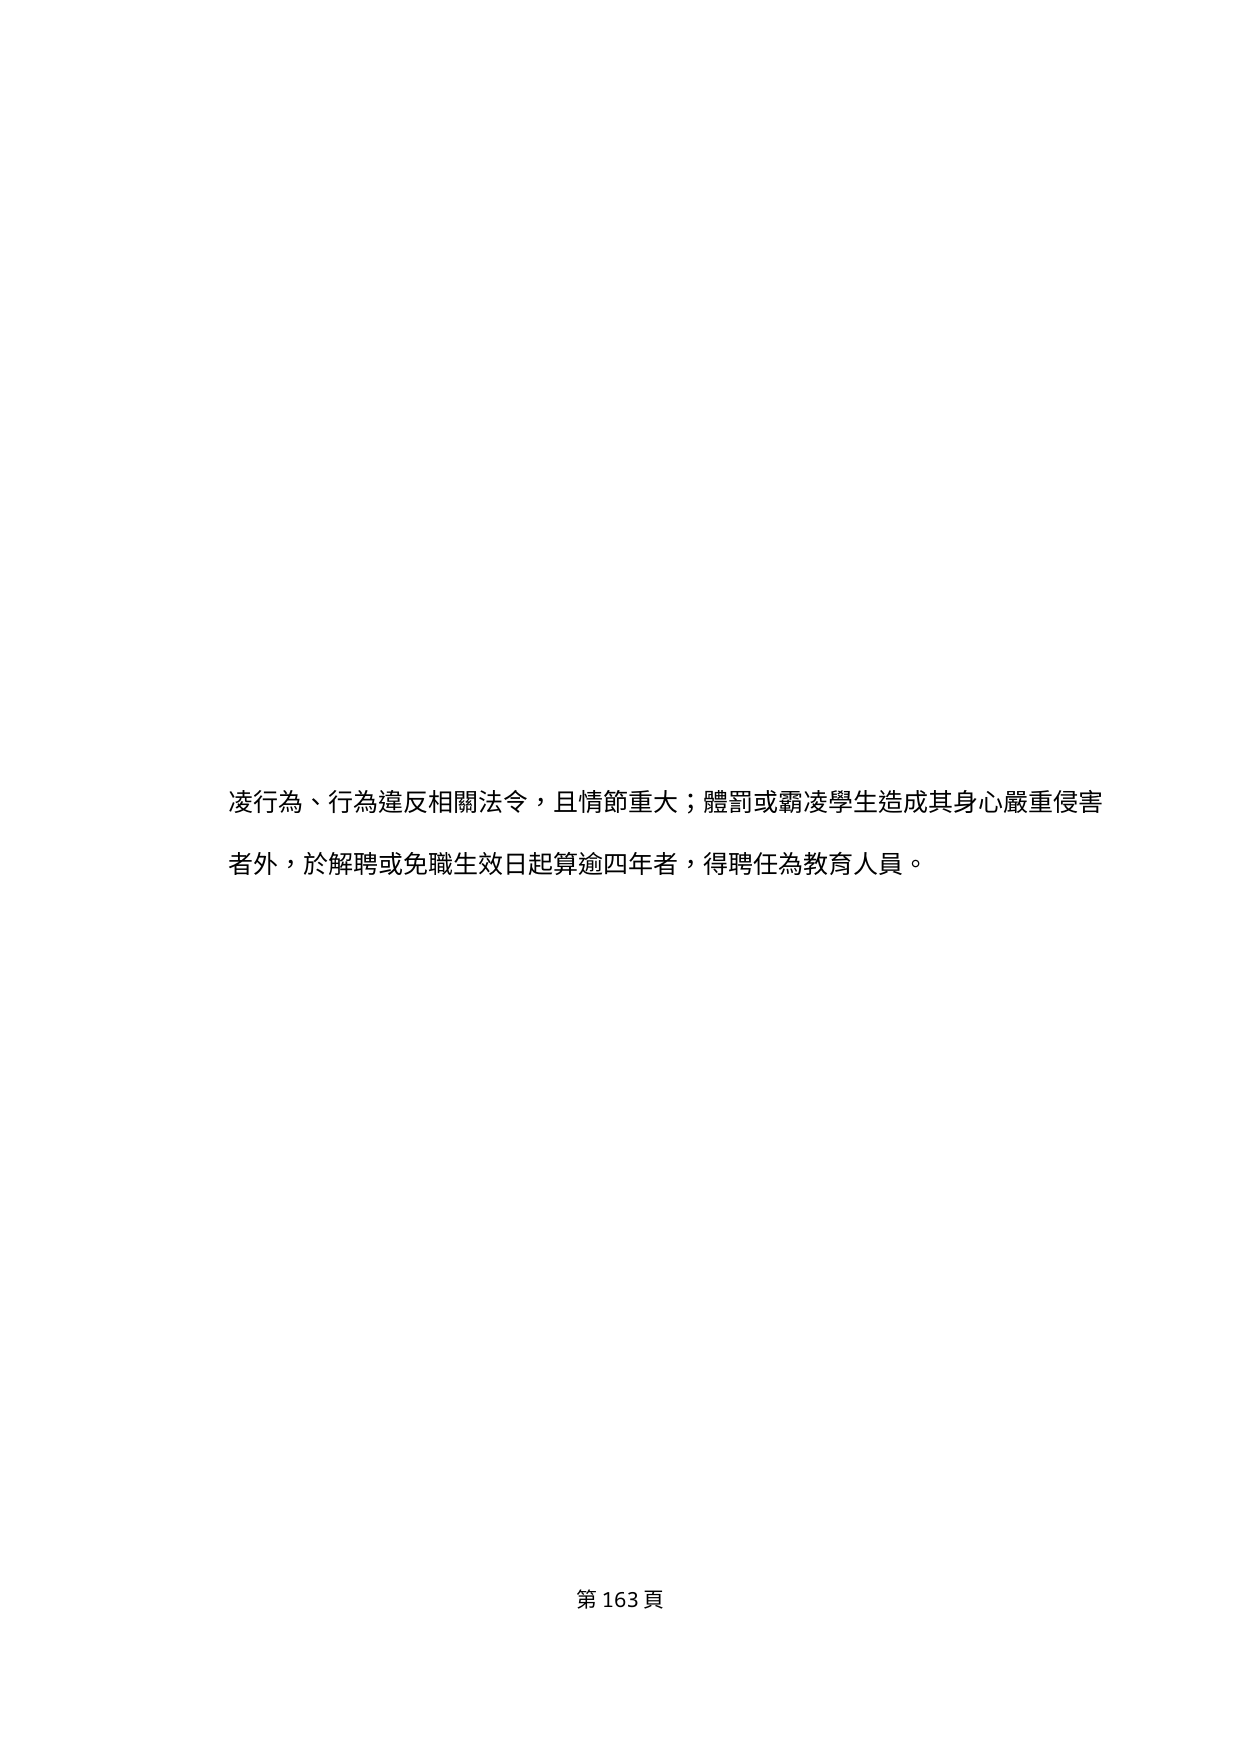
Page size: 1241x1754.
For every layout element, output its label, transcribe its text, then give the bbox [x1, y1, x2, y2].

text 凌行為、行為違反相關法令，且情節重大；體罰或霸凌學生造成其身心嚴重侵害者外，於解聘或免職生效日起算逾四年者，得聘任為教育人員。 [229, 758, 1122, 883]
